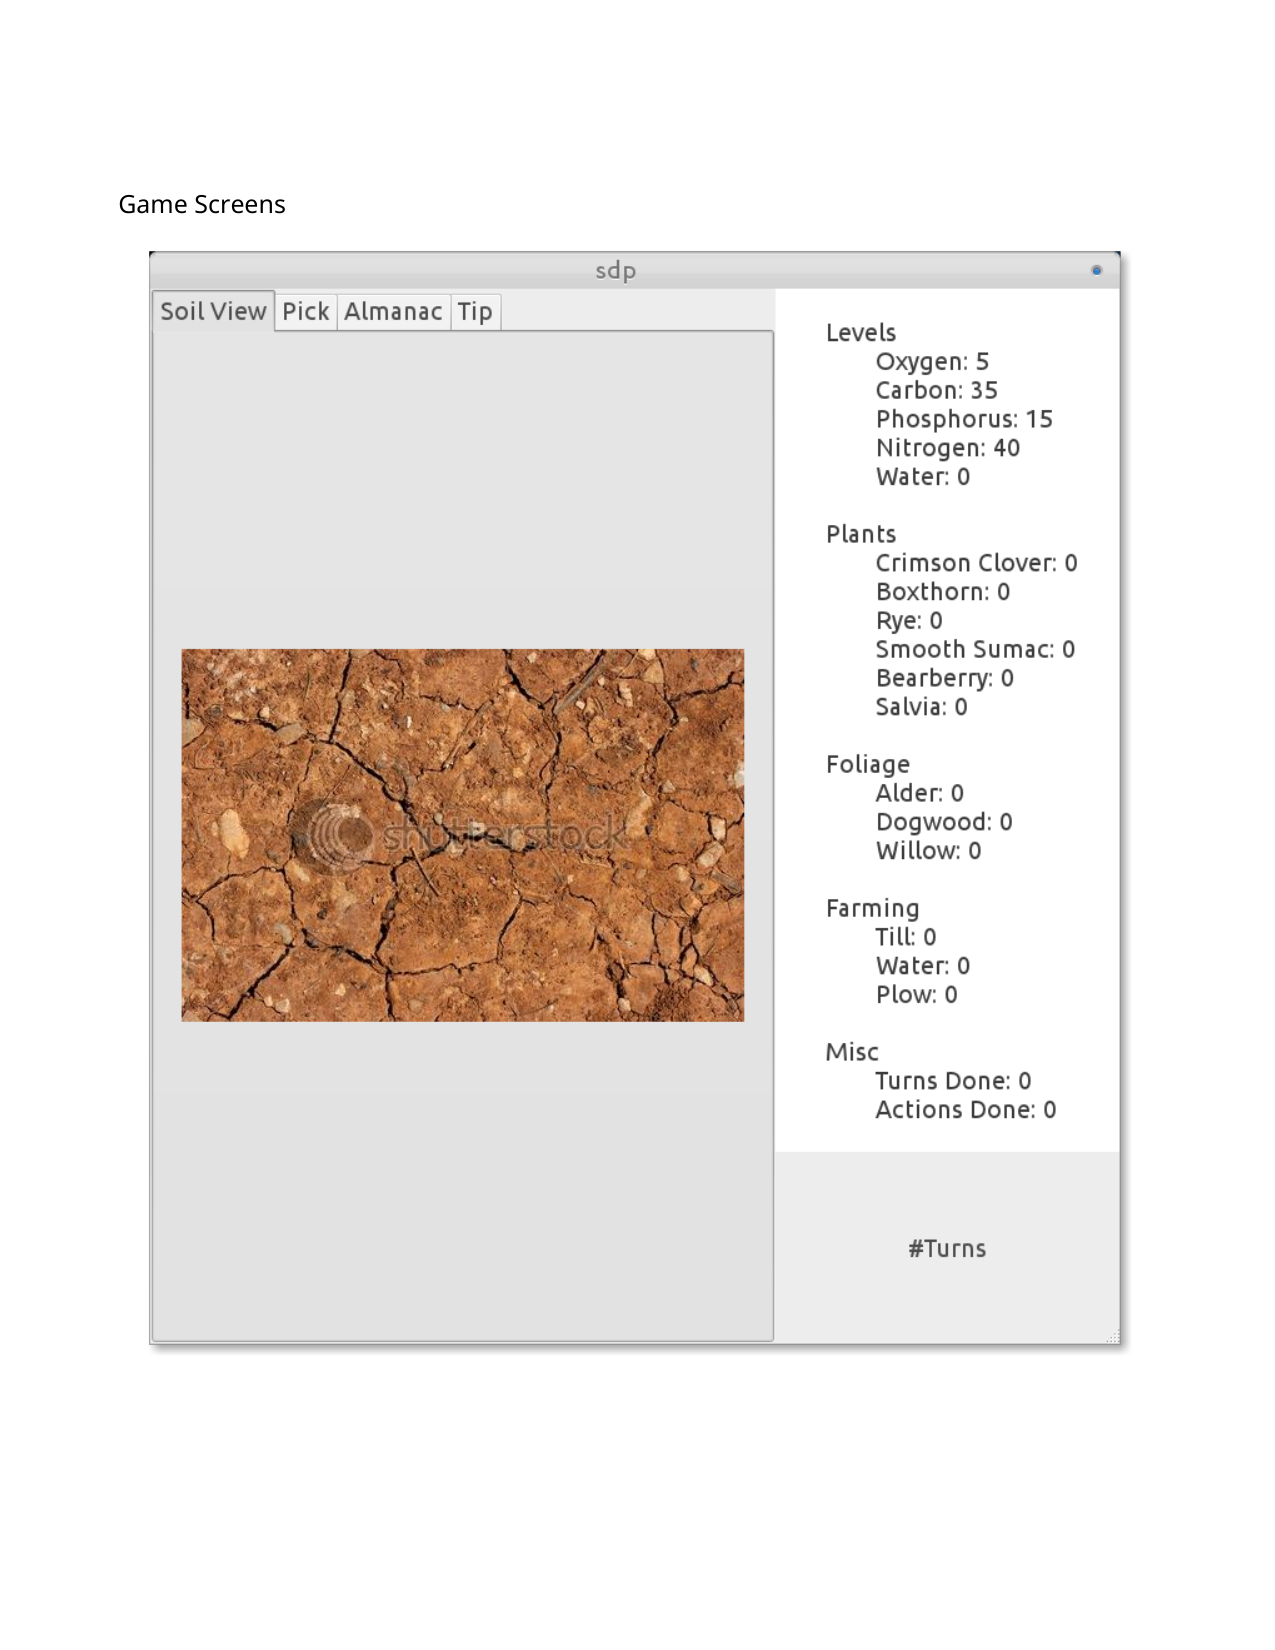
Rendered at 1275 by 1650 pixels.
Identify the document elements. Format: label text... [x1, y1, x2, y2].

text Game Screens [118, 186, 1157, 220]
picture [143, 246, 1132, 1356]
